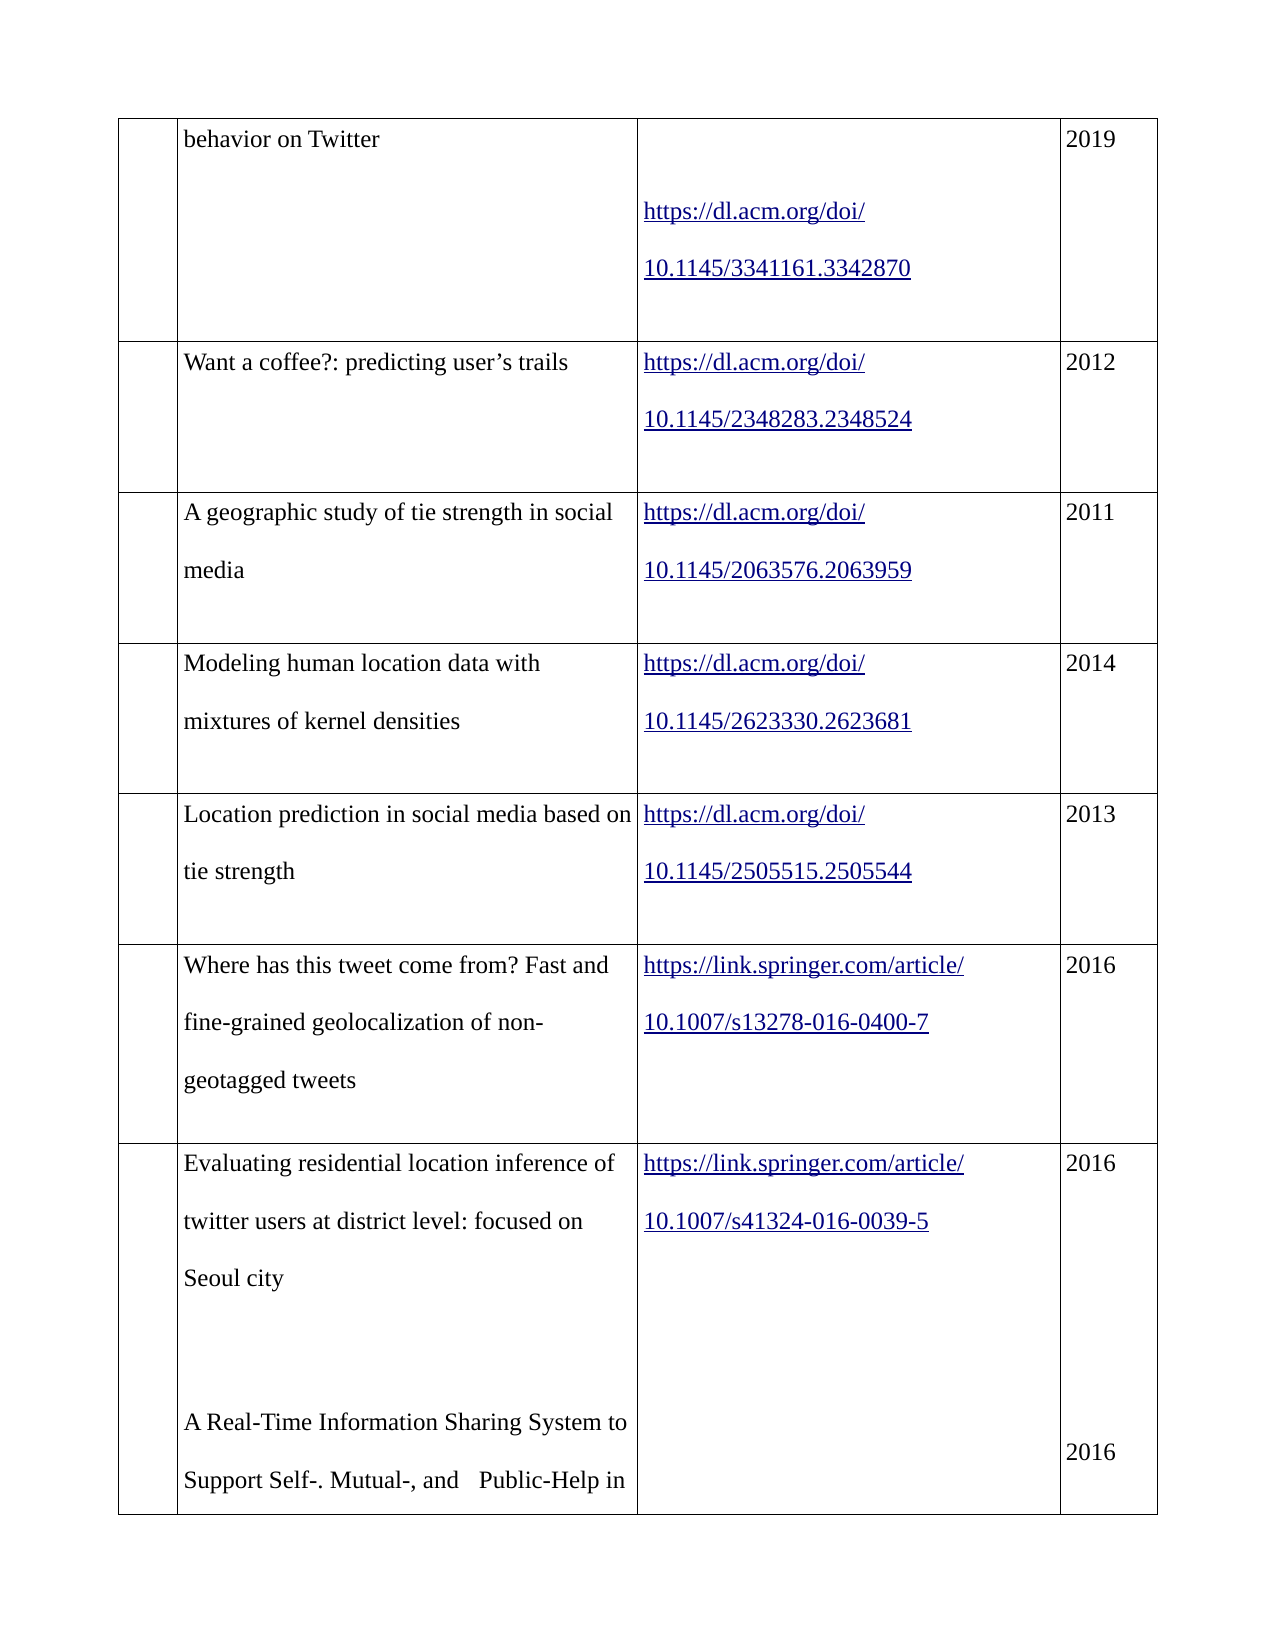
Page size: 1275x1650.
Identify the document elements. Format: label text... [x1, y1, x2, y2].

table_cell 2019 [1061, 119, 1157, 341]
table_cell https://dl.acm.org/doi/10.1145/2505515.2505544 [638, 794, 1060, 944]
table_cell 2016 [1061, 945, 1157, 1142]
table_cell [119, 119, 177, 341]
table_cell https://link.springer.com/article/10.1007/s13278-016-0400-7 [638, 945, 1060, 1142]
table_cell https://dl.acm.org/doi/10.1145/2623330.2623681 [638, 644, 1060, 793]
table_cell Modeling human location data with mixtures of kernel densities [178, 644, 637, 793]
table_cell Want a coffee?: predicting user’s trails [178, 342, 637, 492]
table_cell [119, 794, 177, 944]
table_cell [119, 493, 177, 642]
table_cell behavior on Twitter [178, 119, 637, 341]
table_cell https://dl.acm.org/doi/10.1145/2063576.2063959 [638, 493, 1060, 642]
table_cell Evaluating residential location inference of twitter users at district level: focused on Seoul city A Real-Time Information Sharing System to Support Self-. Mutual-, and Public-Help in [178, 1144, 637, 1514]
table_cell [119, 342, 177, 492]
table_cell Location prediction in social media based on tie strength [178, 794, 637, 944]
table_cell 2016 2016 [1061, 1144, 1157, 1514]
table_cell [119, 1144, 177, 1514]
table_cell [119, 945, 177, 1142]
table_cell https://dl.acm.org/doi/10.1145/2348283.2348524 [638, 342, 1060, 492]
table_cell 2013 [1061, 794, 1157, 944]
table_cell 2012 [1061, 342, 1157, 492]
table_cell Where has this tweet come from? Fast and fine-grained geolocalization of non-geotagged tweets [178, 945, 637, 1142]
table_cell https://dl.acm.org/doi/10.1145/3341161.3342870 [638, 119, 1060, 341]
table_cell [119, 644, 177, 793]
table_cell A geographic study of tie strength in social media [178, 493, 637, 642]
table_cell 2011 [1061, 493, 1157, 642]
table_cell https://link.springer.com/article/10.1007/s41324-016-0039-5 [638, 1144, 1060, 1514]
table_cell 2014 [1061, 644, 1157, 793]
